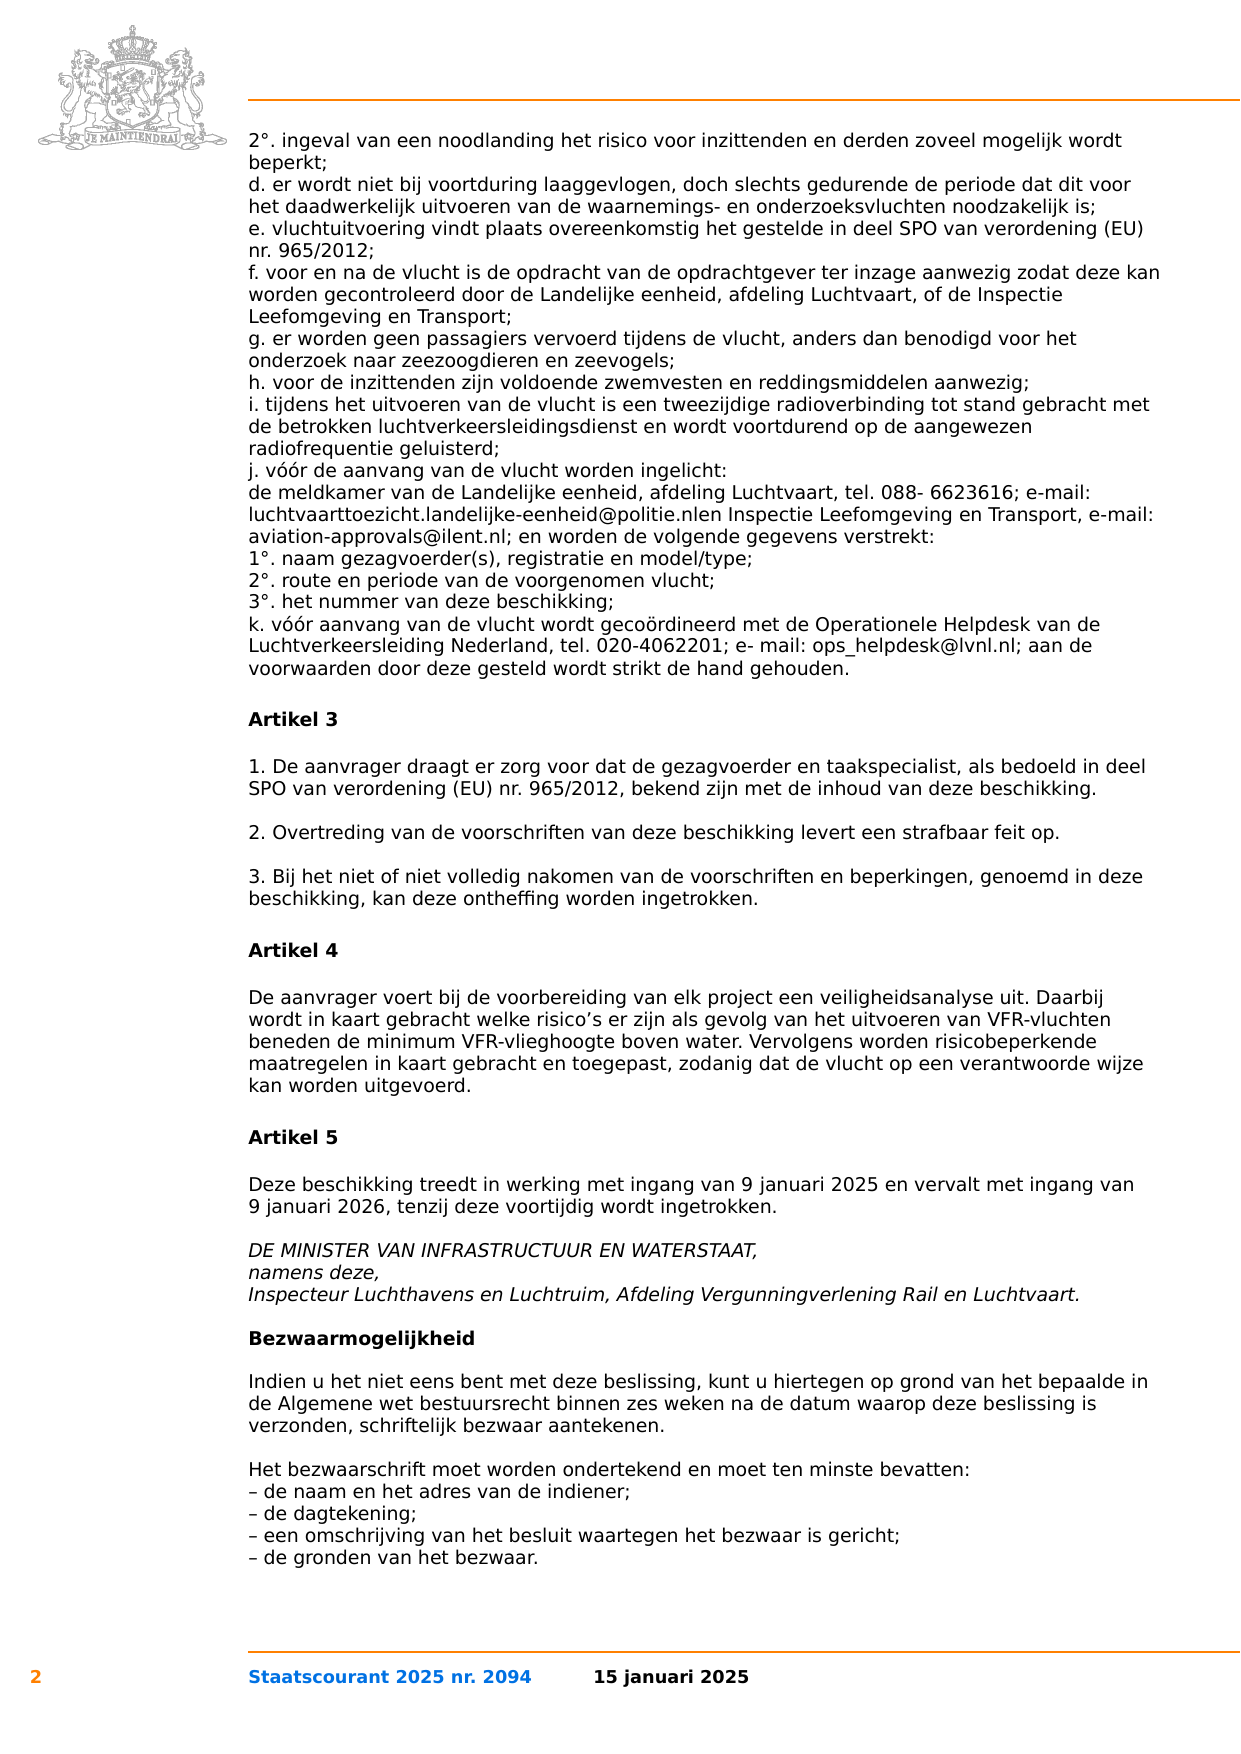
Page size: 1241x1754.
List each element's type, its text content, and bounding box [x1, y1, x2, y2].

text – de gronden van het bezwaar. [248, 1547, 1163, 1569]
text De aanvrager voert bij de voorbereiding van elk project een veiligheidsanalyse uit. Daarbij wordt in kaart gebracht welke risico’s er zijn als gevolg van het uitvoeren van VFR-vluchten beneden de minimum VFR-vlieghoogte boven water. Vervolgens worden risicobeperkende maatregelen in kaart gebracht en toegepast, zodanig dat de vlucht op een verantwoorde wijze kan worden uitgevoerd. [248, 987, 1163, 1097]
text 3°. het nummer van deze beschikking; [248, 591, 1163, 613]
text 1°. naam gezagvoerder(s), registratie en model/type; [248, 547, 1163, 569]
text Indien u het niet eens bent met deze beslissing, kunt u hiertegen op grond van het bepaalde in de Algemene wet bestuursrecht binnen zes weken na de datum waarop deze beslissing is verzonden, schriftelijk bezwaar aantekenen. [248, 1371, 1163, 1437]
text g. er worden geen passagiers vervoerd tijdens de vlucht, anders dan benodigd voor het onderzoek naar zeezoogdieren en zeevogels; [248, 328, 1163, 372]
text – de dagtekening; [248, 1503, 1163, 1525]
text f. voor en na de vlucht is de opdracht van de opdrachtgever ter inzage aanwezig zodat deze kan worden gecontroleerd door de Landelijke eenheid, afdeling Luchtvaart, of de Inspectie Leefomgeving en Transport; [248, 262, 1163, 328]
text – de naam en het adres van de indiener; [248, 1481, 1163, 1503]
text Bezwaarmogelijkheid [248, 1327, 1163, 1349]
subtitle Artikel 3 [248, 709, 1163, 731]
text 2°. ingeval van een noodlanding het risico voor inzittenden en derden zoveel mogelijk wordt beperkt; [248, 130, 1163, 174]
text j. vóór de aanvang van de vlucht worden ingelicht: [248, 459, 1163, 482]
text 1. De aanvrager draagt er zorg voor dat de gezagvoerder en taakspecialist, als bedoeld in deel SPO van verordening (EU) nr. 965/2012, bekend zijn met de inhoud van deze beschikking. [248, 756, 1163, 800]
text i. tijdens het uitvoeren van de vlucht is een tweezijdige radioverbinding tot stand gebracht met de betrokken luchtverkeersleidingsdienst en wordt voortdurend op de aangewezen radiofrequentie geluisterd; [248, 394, 1163, 459]
subtitle Artikel 4 [248, 940, 1163, 962]
text e. vluchtuitvoering vindt plaats overeenkomstig het gestelde in deel SPO van verordening (EU) nr. 965/2012; [248, 218, 1163, 262]
text Deze beschikking treedt in werking met ingang van 9 januari 2025 en vervalt met ingang van 9 januari 2026, tenzij deze voortijdig wordt ingetrokken. [248, 1174, 1163, 1218]
text 2°. route en periode van de voorgenomen vlucht; [248, 569, 1163, 591]
text 3. Bij het niet of niet volledig nakomen van de voorschriften en beperkingen, genoemd in deze beschikking, kan deze ontheffing worden ingetrokken. [248, 866, 1163, 910]
text h. voor de inzittenden zijn voldoende zwemvesten en reddingsmiddelen aanwezig; [248, 372, 1163, 394]
text 2. Overtreding van de voorschriften van deze beschikking levert een strafbaar feit op. [248, 822, 1163, 844]
text de meldkamer van de Landelijke eenheid, afdeling Luchtvaart, tel. 088- 6623616; e-mail: luchtvaarttoezicht.landelijke-eenheid@politie.nlen Inspectie Leefomgeving en Transport, e-mail: aviation-approvals@ilent.nl; en worden de volgende gegevens verstrekt: [248, 482, 1163, 547]
picture [38, 25, 227, 150]
text d. er wordt niet bij voortduring laaggevlogen, doch slechts gedurende de periode dat dit voor het daadwerkelijk uitvoeren van de waarnemings- en onderzoeksvluchten noodzakelijk is; [248, 174, 1163, 218]
text Het bezwaarschrift moet worden ondertekend en moet ten minste bevatten: [248, 1459, 1163, 1481]
subtitle Artikel 5 [248, 1127, 1163, 1149]
text k. vóór aanvang van de vlucht wordt gecoördineerd met de Operationele Helpdesk van de Luchtverkeersleiding Nederland, tel. 020-4062201; e- mail: ops_helpdesk@lvnl.nl; aan de voorwaarden door deze gesteld wordt strikt de hand gehouden. [248, 613, 1163, 679]
text – een omschrijving van het besluit waartegen het bezwaar is gericht; [248, 1525, 1163, 1547]
text DE MINISTER VAN INFRASTRUCTUUR EN WATERSTAAT, namens deze, Inspecteur Luchthavens en Luchtruim, Afdeling Vergunningverlening Rail en Luchtvaart. [248, 1240, 1163, 1306]
